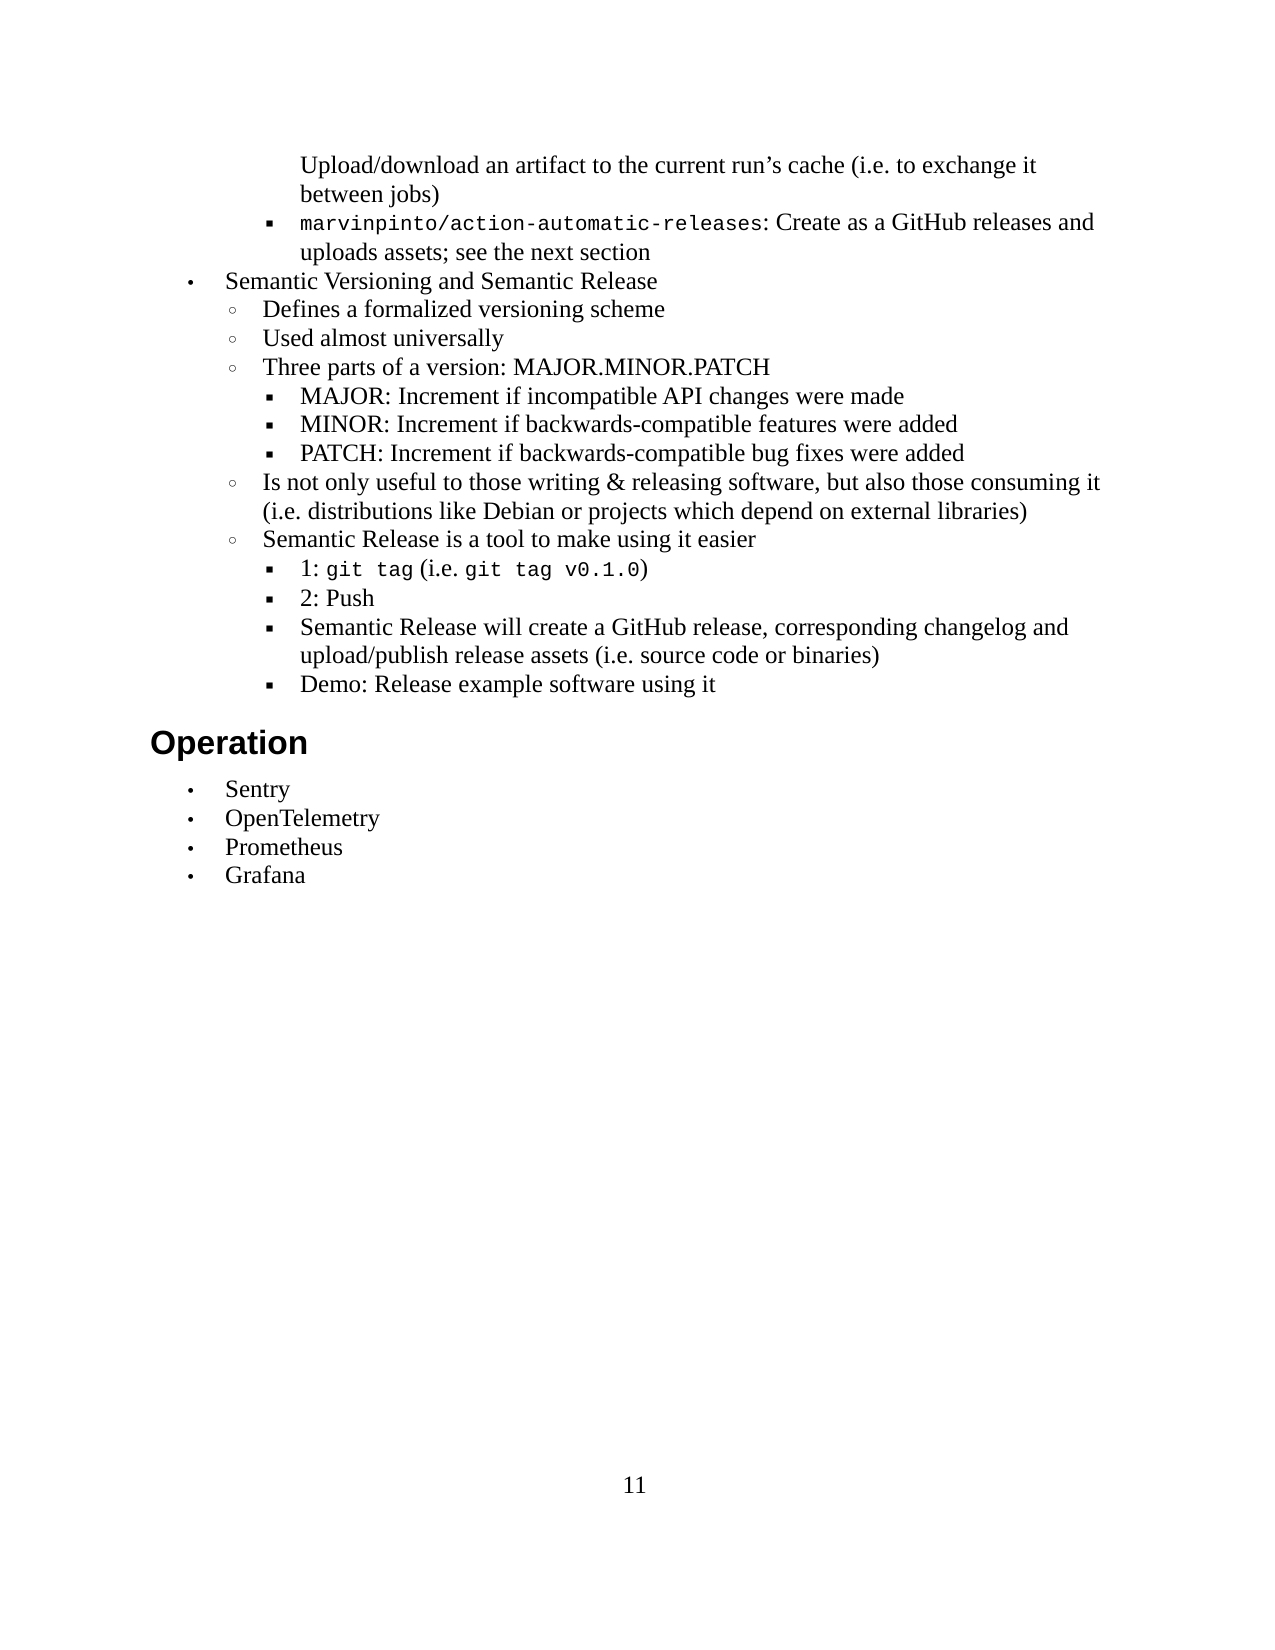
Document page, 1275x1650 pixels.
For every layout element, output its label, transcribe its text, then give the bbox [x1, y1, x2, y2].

list MAJOR: Increment if incompatible API changes were made [262, 381, 1125, 409]
subtitle Operation [150, 723, 1125, 762]
list Upload/download an artifact to the current run’s cache (i.e. to exchange it between jobs) [262, 150, 1125, 207]
list Sentry [187, 774, 1125, 803]
list Grafana [187, 860, 1125, 889]
list Defines a formalized versioning scheme [225, 294, 1125, 323]
list 2: Push [262, 583, 1125, 612]
list Semantic Release will create a GitHub release, corresponding changelog and upload/publish release assets (i.e. source code or binaries) [262, 612, 1125, 669]
list MINOR: Increment if backwards-compatible features were added [262, 409, 1125, 438]
list 1: git tag (i.e. git tag v0.1.0) [262, 553, 1125, 583]
list Semantic Versioning and Semantic Release [187, 266, 1125, 294]
list marvinpinto/action-automatic-releases: Create as a GitHub releases and uploads assets; see the next section [262, 207, 1125, 266]
list Prometheus [187, 832, 1125, 860]
list OpenTelemetry [187, 803, 1125, 832]
list PATCH: Increment if backwards-compatible bug fixes were added [262, 438, 1125, 467]
list Demo: Release example software using it [262, 669, 1125, 698]
list Three parts of a version: MAJOR.MINOR.PATCH [225, 352, 1125, 381]
list Is not only useful to those writing & releasing software, but also those consuming it (i.e. distributions like Debian or projects which depend on external libraries) [225, 467, 1125, 524]
list Used almost universally [225, 323, 1125, 352]
list Semantic Release is a tool to make using it easier [225, 524, 1125, 553]
